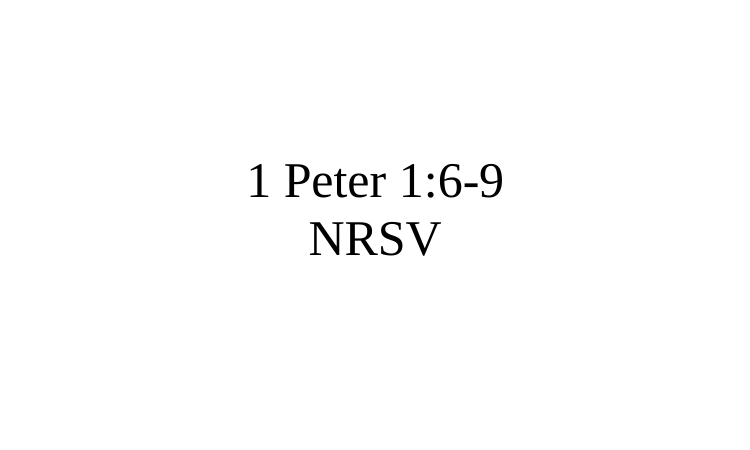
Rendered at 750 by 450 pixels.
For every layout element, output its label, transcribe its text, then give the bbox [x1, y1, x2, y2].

text 1 Peter 1:6-9 [36, 151, 714, 208]
text NRSV [36, 208, 714, 266]
